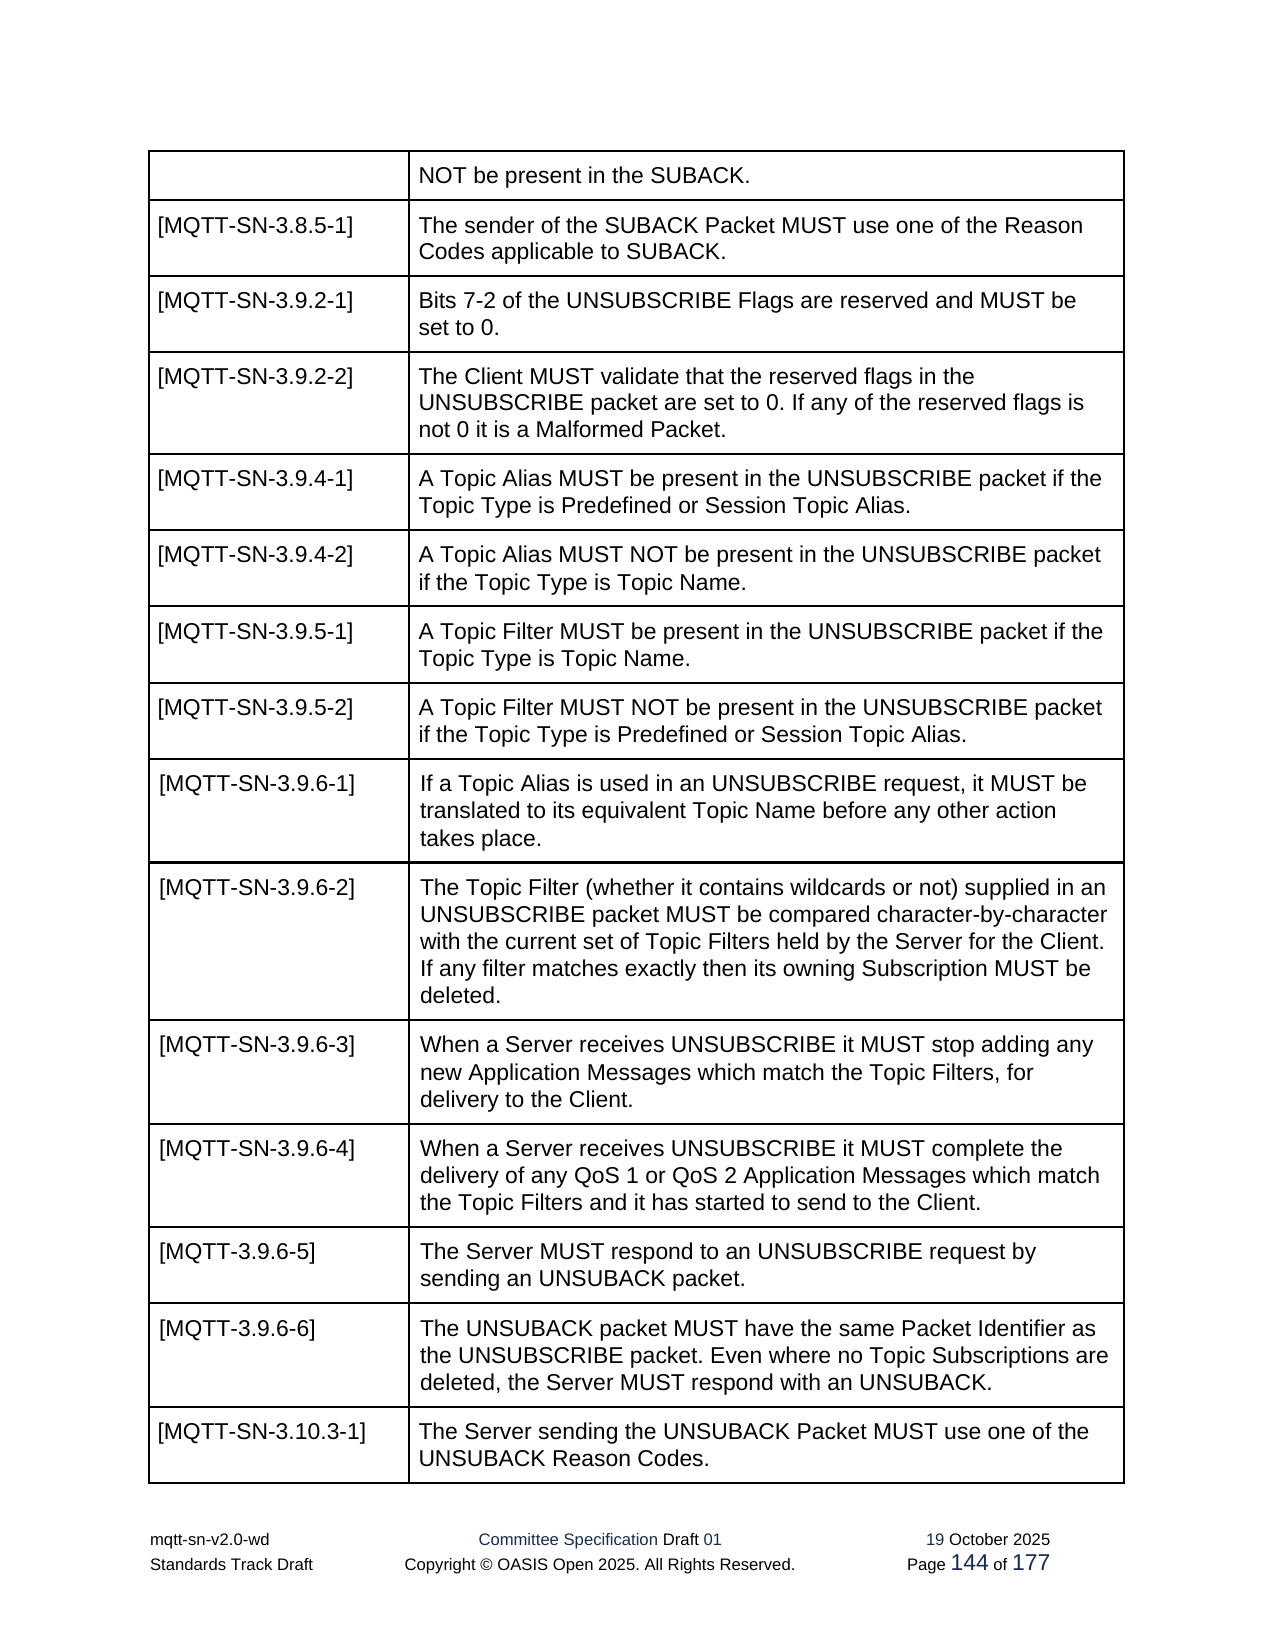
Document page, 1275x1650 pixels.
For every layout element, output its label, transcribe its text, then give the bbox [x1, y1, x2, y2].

table_cell [MQTT-SN-3.9.4-2] [150, 531, 408, 605]
table_cell The Topic Filter (whether it contains wildcards or not) supplied in an UNSUBSCRIBE packet MUST be compared character-by-character with the current set of Topic Filters held by the Server for the Client. If any filter matches exactly then its owning Subscription MUST be deleted. [410, 864, 1123, 1019]
table_cell A Topic Alias MUST NOT be present in the UNSUBSCRIBE packet if the Topic Type is Topic Name. [410, 531, 1123, 605]
table_cell A Topic Filter MUST be present in the UNSUBSCRIBE packet if the Topic Type is Topic Name. [410, 607, 1123, 682]
table_cell [MQTT-SN-3.9.5-1] [150, 607, 408, 682]
table_cell [MQTT-SN-3.9.2-1] [150, 277, 408, 351]
table_cell A Topic Filter MUST NOT be present in the UNSUBSCRIBE packet if the Topic Type is Predefined or Session Topic Alias. [410, 684, 1123, 758]
table_cell NOT be present in the SUBACK. [410, 152, 1123, 199]
table_cell Bits 7-2 of the UNSUBSCRIBE Flags are reserved and MUST be set to 0. [410, 277, 1123, 351]
table_cell A Topic Alias MUST be present in the UNSUBSCRIBE packet if the Topic Type is Predefined or Session Topic Alias. [410, 455, 1123, 529]
table_cell The sender of the SUBACK Packet MUST use one of the Reason Codes applicable to SUBACK. [410, 201, 1123, 275]
table_cell [MQTT-SN-3.9.6-3] [150, 1021, 408, 1122]
table_cell The Server sending the UNSUBACK Packet MUST use one of the UNSUBACK Reason Codes. [410, 1408, 1123, 1482]
table_cell [MQTT-SN-3.9.6-4] [150, 1125, 408, 1226]
table_cell [MQTT-SN-3.9.6-1] [150, 760, 408, 861]
table_cell The Client MUST validate that the reserved flags in the UNSUBSCRIBE packet are set to 0. If any of the reserved flags is not 0 it is a Malformed Packet. [410, 353, 1123, 452]
table_cell When a Server receives UNSUBSCRIBE it MUST complete the delivery of any QoS 1 or QoS 2 Application Messages which match the Topic Filters and it has started to send to the Client. [410, 1125, 1123, 1226]
table_cell [MQTT-SN-3.8.5-1] [150, 201, 408, 275]
table_cell The UNSUBACK packet MUST have the same Packet Identifier as the UNSUBSCRIBE packet. Even where no Topic Subscriptions are deleted, the Server MUST respond with an UNSUBACK. [410, 1304, 1123, 1406]
table_cell [MQTT-SN-3.9.4-1] [150, 455, 408, 529]
table_cell [150, 152, 408, 199]
table_cell [MQTT-SN-3.9.6-2] [150, 864, 408, 1019]
table_cell [MQTT-SN-3.10.3-1] [150, 1408, 408, 1482]
table_cell [MQTT-3.9.6-6] [150, 1304, 408, 1406]
table_cell If a Topic Alias is used in an UNSUBSCRIBE request, it MUST be translated to its equivalent Topic Name before any other action takes place. [410, 760, 1123, 861]
table_cell [MQTT-3.9.6-5] [150, 1228, 408, 1302]
table_cell The Server MUST respond to an UNSUBSCRIBE request by sending an UNSUBACK packet. [410, 1228, 1123, 1302]
table_cell When a Server receives UNSUBSCRIBE it MUST stop adding any new Application Messages which match the Topic Filters, for delivery to the Client. [410, 1021, 1123, 1122]
table_cell [MQTT-SN-3.9.2-2] [150, 353, 408, 452]
table_cell [MQTT-SN-3.9.5-2] [150, 684, 408, 758]
